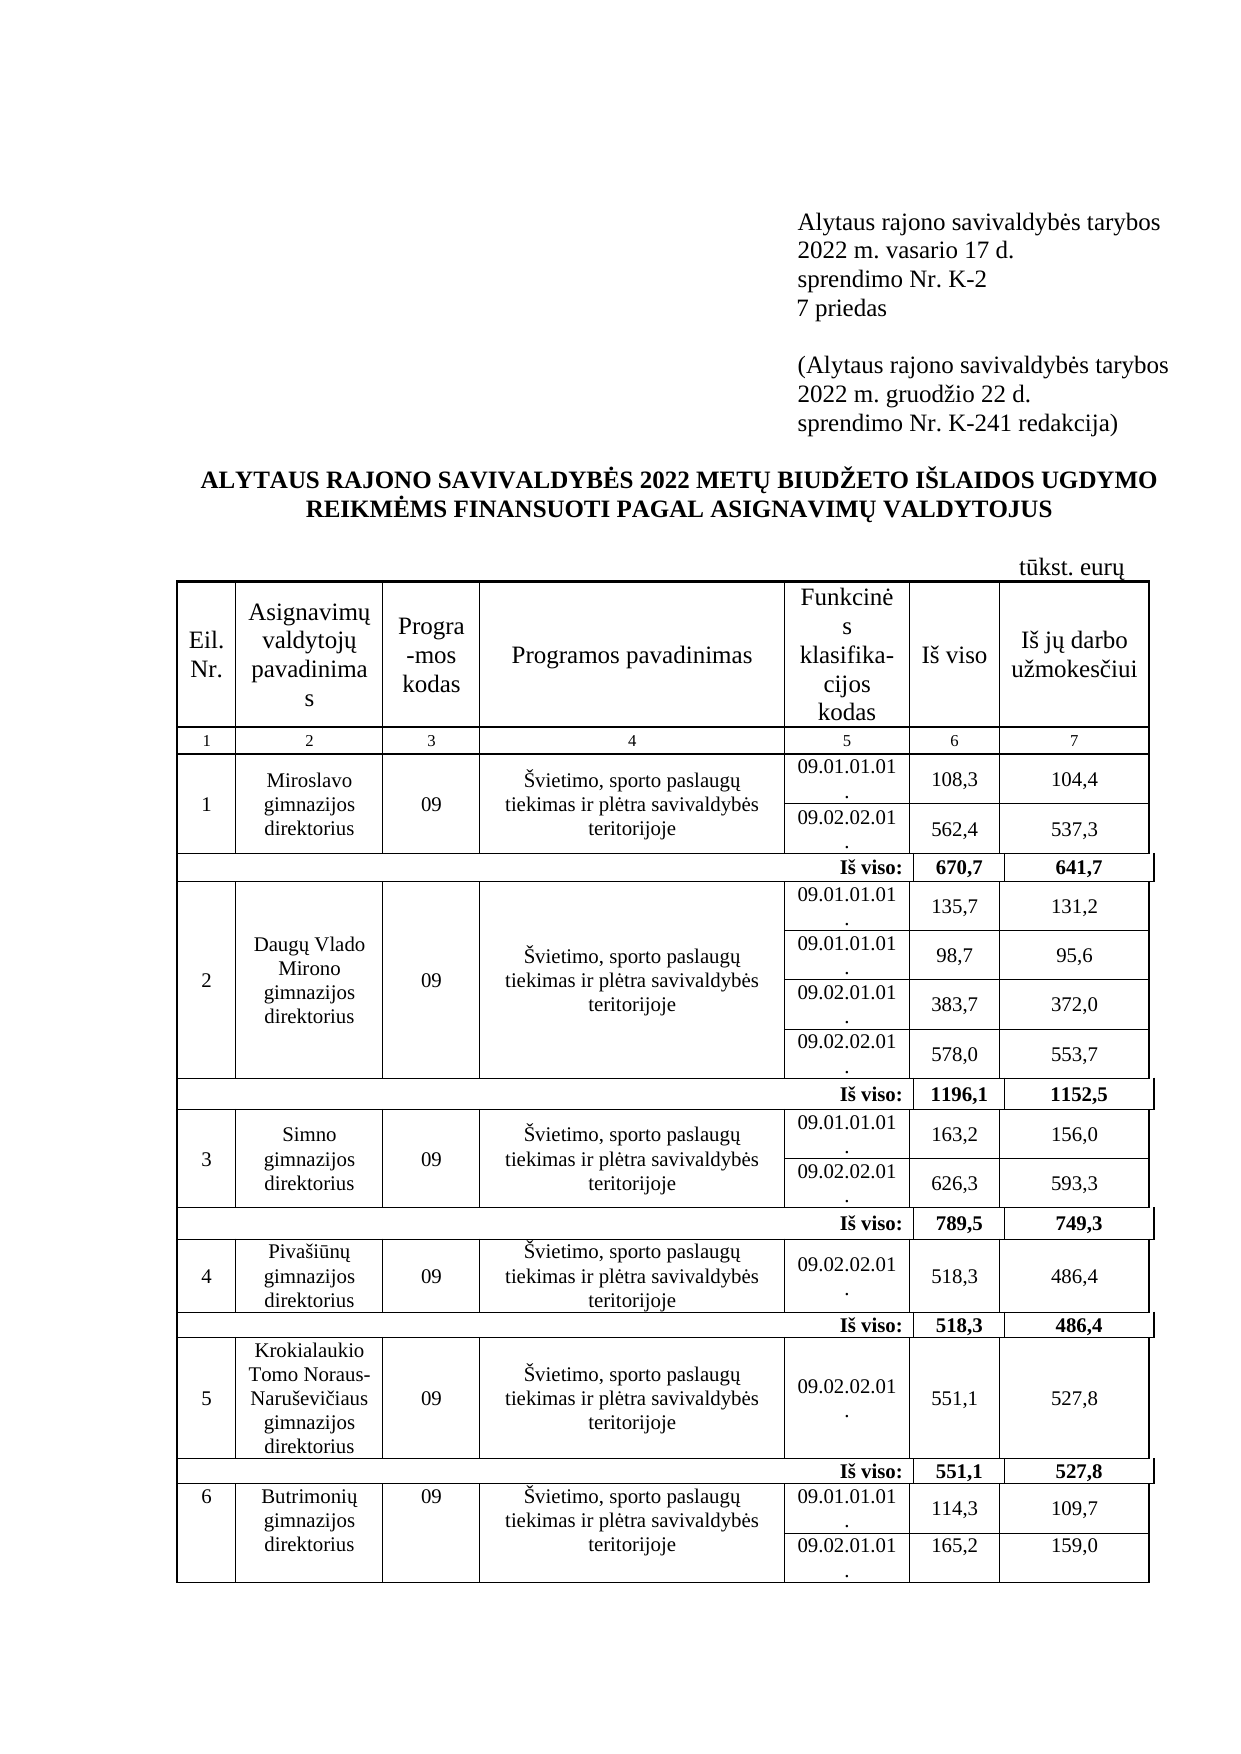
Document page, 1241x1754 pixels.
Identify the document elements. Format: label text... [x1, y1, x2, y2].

table_cell Iš viso: [178, 1208, 913, 1238]
table_cell [1150, 1533, 1177, 1582]
table_cell 749,3 [1005, 1207, 1153, 1238]
table_cell Iš viso: [178, 1313, 913, 1337]
table_cell 2 [178, 882, 235, 1078]
table_cell [1177, 930, 1182, 979]
text Alytaus rajono savivaldybės tarybos [177, 207, 1181, 235]
table_cell 551,1 [910, 1338, 999, 1458]
table_cell [1150, 930, 1177, 979]
table_cell Iš viso: [178, 1079, 913, 1109]
table_cell 09.02.02.01. [785, 804, 909, 853]
table_cell Švietimo, sporto paslaugų tiekimas ir plėtra savivaldybės teritorijoje [480, 755, 784, 853]
table_cell 09 [383, 1338, 479, 1458]
table_cell 518,3 [910, 1240, 999, 1312]
table_header Iš jų darbo užmokesčiui [1000, 583, 1148, 726]
table_cell [1155, 853, 1182, 881]
text 2022 m. gruodžio 22 d. [177, 379, 1181, 408]
table_cell 1 [178, 728, 235, 752]
table_cell 553,7 [1000, 1030, 1148, 1078]
table_cell [1150, 1158, 1177, 1207]
table_cell 09.02.01.01. [785, 1534, 909, 1582]
table_cell [1177, 803, 1182, 853]
table_cell Švietimo, sporto paslaugų tiekimas ir plėtra savivaldybės teritorijoje [480, 1110, 784, 1207]
table_cell 670,7 [914, 854, 1004, 881]
table_cell 2 [236, 728, 382, 752]
table_cell [1150, 803, 1177, 853]
table_cell 593,3 [1000, 1159, 1148, 1207]
table_cell [1177, 1483, 1182, 1532]
table_cell Butrimonių gimnazijos direktorius [236, 1484, 382, 1582]
table_cell Pivašiūnų gimnazijos direktorius [236, 1240, 382, 1312]
table_cell 09 [383, 755, 479, 853]
table_cell 104,4 [1000, 755, 1148, 803]
table_cell 09.01.01.01. [785, 882, 909, 930]
table_header Asignavimų valdytojų pavadinimas [236, 583, 382, 726]
text sprendimo Nr. K-2 [177, 264, 1181, 293]
table_cell [1150, 726, 1177, 752]
table_cell 165,2 [910, 1534, 999, 1582]
table_header [1177, 580, 1182, 625]
table_cell 3 [178, 1110, 235, 1207]
table_cell 626,3 [910, 1159, 999, 1207]
table_cell [1155, 1207, 1182, 1238]
table_cell Krokialaukio Tomo Noraus-Naruševičiaus gimnazijos direktorius [236, 1338, 382, 1458]
table_header Eil. Nr. [178, 583, 235, 726]
table_cell 163,2 [910, 1110, 999, 1158]
table_cell [1155, 1312, 1182, 1337]
table_cell 6 [178, 1484, 235, 1582]
table_cell 98,7 [910, 931, 999, 979]
table_cell 09.01.01.01. [785, 755, 909, 803]
table_cell [1177, 1337, 1182, 1458]
table_cell 114,3 [910, 1484, 999, 1532]
text (Alytaus rajono savivaldybės tarybos [177, 350, 1181, 379]
table_cell [1177, 726, 1182, 752]
table_cell [1155, 1078, 1182, 1109]
table_cell 159,0 [1000, 1534, 1148, 1582]
table_cell Daugų Vlado Mirono gimnazijos direktorius [236, 882, 382, 1078]
table_cell 6 [910, 728, 999, 752]
table_cell [1177, 1239, 1182, 1312]
text ALYTAUS RAJONO SAVIVALDYBĖS 2022 METŲ BIUDŽETO IŠLAIDOS UGDYMO REIKMĖMS FINANSUOTI PAGAL ASIGNAVIMŲ VALDYTOJUS [177, 465, 1181, 523]
table_cell 4 [178, 1240, 235, 1312]
table_cell Iš viso: [178, 854, 913, 881]
table_cell 372,0 [1000, 980, 1148, 1028]
table_cell 1 [178, 755, 235, 853]
table_cell 3 [383, 728, 479, 752]
table_cell [1150, 979, 1177, 1028]
table_cell Simno gimnazijos direktorius [236, 1110, 382, 1207]
table_cell 578,0 [910, 1030, 999, 1078]
table_cell 09 [383, 882, 479, 1078]
table_cell 641,7 [1005, 853, 1153, 881]
table_cell 383,7 [910, 980, 999, 1028]
table_cell 562,4 [910, 804, 999, 853]
table_cell [1177, 979, 1182, 1028]
text 7 priedas [796, 293, 1181, 322]
table_header Progra-mos kodas [383, 583, 479, 726]
table_cell 09 [383, 1240, 479, 1312]
table_cell Švietimo, sporto paslaugų tiekimas ir plėtra savivaldybės teritorijoje [480, 882, 784, 1078]
table_cell [1150, 1109, 1177, 1158]
table_cell 7 [1000, 728, 1148, 752]
table_cell 5 [178, 1338, 235, 1458]
table_cell 09.02.02.01. [785, 1338, 909, 1458]
table_cell 09 [383, 1110, 479, 1207]
table_cell 527,8 [1000, 1338, 1148, 1458]
table_cell Švietimo, sporto paslaugų tiekimas ir plėtra savivaldybės teritorijoje [480, 1240, 784, 1312]
table_cell 09.02.02.01. [785, 1159, 909, 1207]
table_cell 551,1 [914, 1459, 1004, 1483]
table_cell [1150, 1239, 1177, 1312]
table_cell [1177, 753, 1182, 803]
table_cell [1150, 881, 1177, 930]
table_cell 1196,1 [914, 1079, 1004, 1109]
table_cell Iš viso: [178, 1459, 913, 1483]
table_cell 108,3 [910, 755, 999, 803]
table_cell 4 [480, 728, 784, 752]
table_cell 09.01.01.01. [785, 1484, 909, 1532]
table_cell 09.02.01.01. [785, 980, 909, 1028]
table_header Funkcinės klasifika-cijos kodas [785, 583, 909, 726]
table_cell 95,6 [1000, 931, 1148, 979]
table_header Iš viso [910, 583, 999, 726]
table_cell 537,3 [1000, 804, 1148, 853]
table_cell [1150, 1483, 1177, 1532]
table_cell 09.02.02.01. [785, 1030, 909, 1078]
text 2022 m. vasario 17 d. [177, 235, 1181, 264]
table_cell 527,8 [1005, 1458, 1153, 1483]
table_cell [1177, 881, 1182, 930]
table_cell [1177, 1109, 1182, 1158]
table_cell Švietimo, sporto paslaugų tiekimas ir plėtra savivaldybės teritorijoje [480, 1338, 784, 1458]
table_cell 09.02.02.01. [785, 1240, 909, 1312]
table_cell 486,4 [1005, 1312, 1153, 1337]
table_cell 518,3 [914, 1313, 1004, 1337]
table_cell 5 [785, 728, 909, 752]
table_header Programos pavadinimas [480, 583, 784, 726]
text sprendimo Nr. K-241 redakcija) [177, 408, 1181, 437]
table_cell 486,4 [1000, 1240, 1148, 1312]
table_cell 09.01.01.01. [785, 1110, 909, 1158]
table_header [1154, 580, 1177, 625]
table_cell [1177, 1533, 1182, 1582]
table_cell Švietimo, sporto paslaugų tiekimas ir plėtra savivaldybės teritorijoje [480, 1484, 784, 1582]
table_cell 789,5 [914, 1208, 1004, 1238]
table_cell 109,7 [1000, 1484, 1148, 1532]
table_cell [1150, 625, 1177, 726]
table_cell Miroslavo gimnazijos direktorius [236, 755, 382, 853]
table_cell [1177, 1029, 1182, 1078]
table_cell 09.01.01.01. [785, 931, 909, 979]
table_cell 135,7 [910, 882, 999, 930]
table_cell [1177, 1158, 1182, 1207]
table_cell 156,0 [1000, 1110, 1148, 1158]
table_cell [1155, 1458, 1182, 1483]
table_cell [1150, 1337, 1177, 1458]
table_cell 1152,5 [1005, 1078, 1153, 1109]
text tūkst. eurų [177, 552, 1181, 580]
table_cell 09 [383, 1484, 479, 1582]
table_cell 131,2 [1000, 882, 1148, 930]
table_cell [1177, 625, 1182, 726]
table_cell [1150, 1029, 1177, 1078]
table_cell [1150, 753, 1177, 803]
